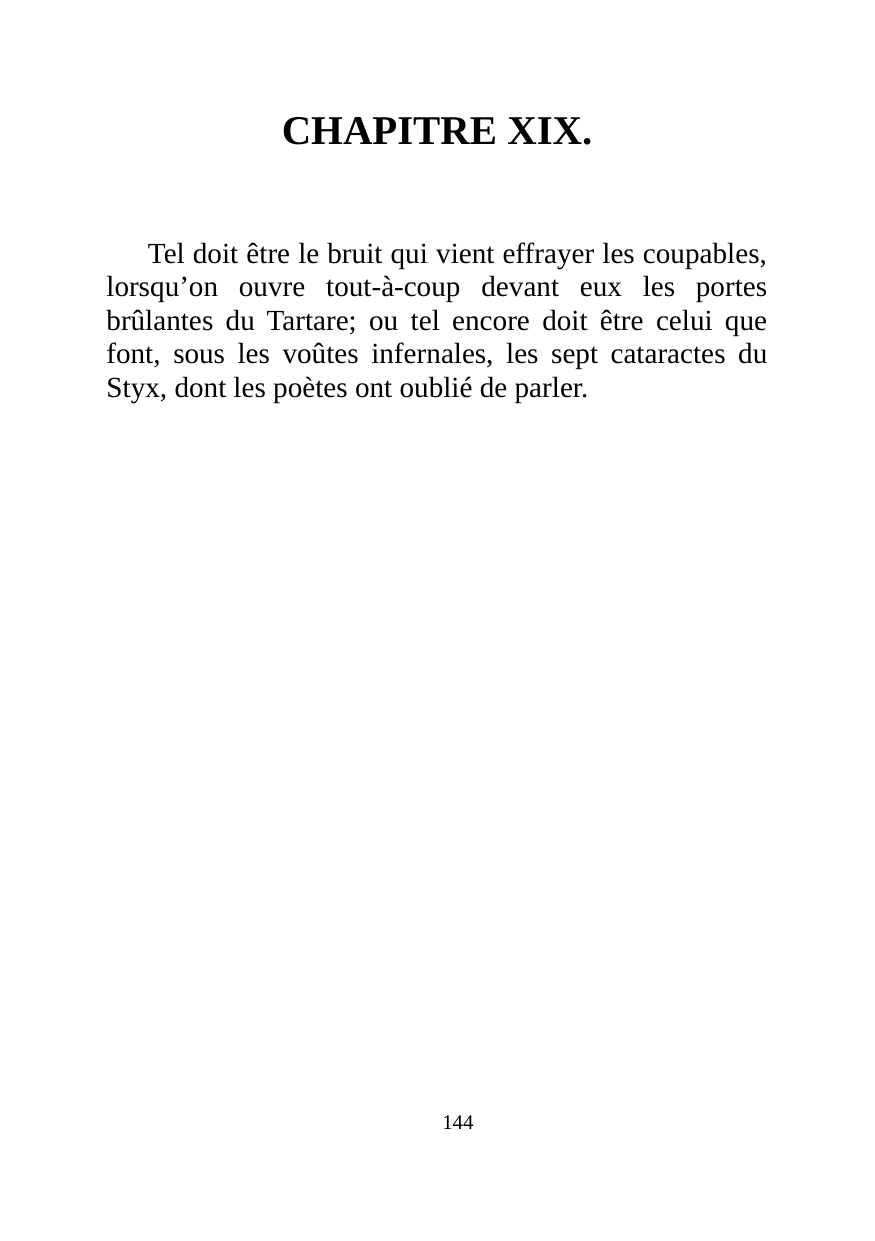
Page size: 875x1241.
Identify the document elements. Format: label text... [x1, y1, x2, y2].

text Tel doit être le bruit qui vient effrayer les coupables, lorsqu’on ouvre tout-à-coup devant eux les portes brûlantes du Tartare; ou tel encore doit être celui que font, sous les voûtes infernales, les sept cataractes du Styx, dont les poètes ont oublié de parler. [106, 236, 768, 404]
subtitle CHAPITRE XIX. [106, 106, 768, 153]
